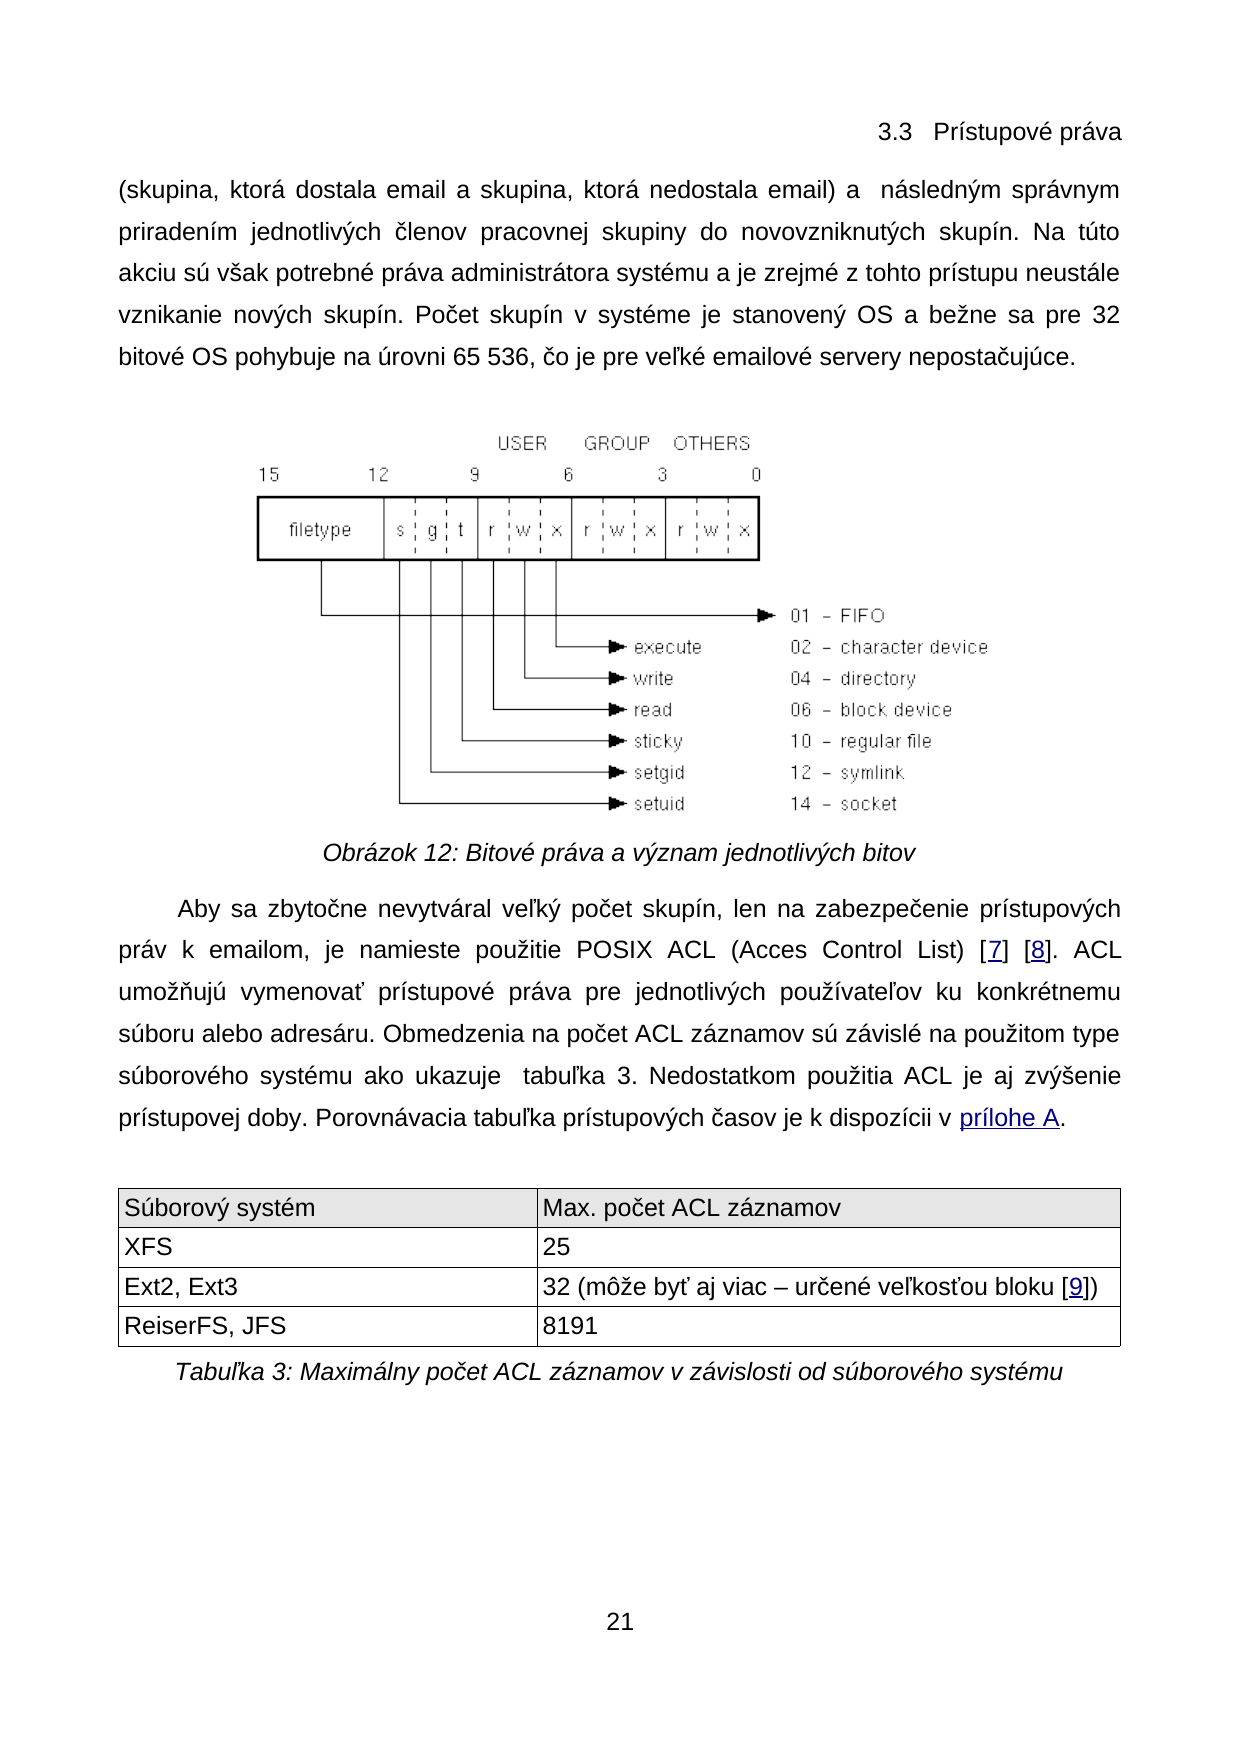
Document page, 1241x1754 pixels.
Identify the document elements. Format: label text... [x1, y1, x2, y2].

table_cell 25 [538, 1228, 1120, 1267]
text Aby sa zbytočne nevytváral veľký počet skupín, len na zabezpečenie prístupových práv k emailom, je namieste použitie POSIX ACL (Acces Control List) [7] [8]. ACL umožňujú vymenovať prístupové práva pre jednotlivých používateľov ku konkrétnemu súboru alebo adresáru. Obmedzenia na počet ACL záznamov sú závislé na použitom type súborového systému ako ukazuje tabuľka 3. Nedostatkom použitia ACL je aj zvýšenie prístupovej doby. Porovnávacia tabuľka prístupových časov je k dispozícii v prílohe A. [118, 894, 1122, 1132]
text Obrázok 12: Bitové práva a význam jednotlivých bitov [227, 839, 1013, 867]
text Tabuľka 3: Maximálny počet ACL záznamov v závislosti od súborového systému [118, 1358, 1122, 1386]
table_cell ReiserFS, JFS [119, 1307, 537, 1346]
picture [227, 405, 1014, 839]
text (skupina, ktorá dostala email a skupina, ktorá nedostala email) a následným správnym priradením jednotlivých členov pracovnej skupiny do novovzniknutých skupín. Na túto akciu sú však potrebné práva administrátora systému a je zrejmé z tohto prístupu neustále vznikanie nových skupín. Počet skupín v systéme je stanovený OS a bežne sa pre 32 bitové OS pohybuje na úrovni 65 536, čo je pre veľké emailové servery nepostačujúce. [118, 176, 1122, 371]
table_cell Ext2, Ext3 [119, 1268, 537, 1306]
table_header Súborový systém [119, 1189, 537, 1227]
table_cell XFS [119, 1228, 537, 1267]
table_cell 32 (môže byť aj viac – určené veľkosťou bloku [9]) [538, 1268, 1120, 1306]
table_cell 8191 [538, 1307, 1120, 1346]
table_header Max. počet ACL záznamov [538, 1189, 1120, 1227]
